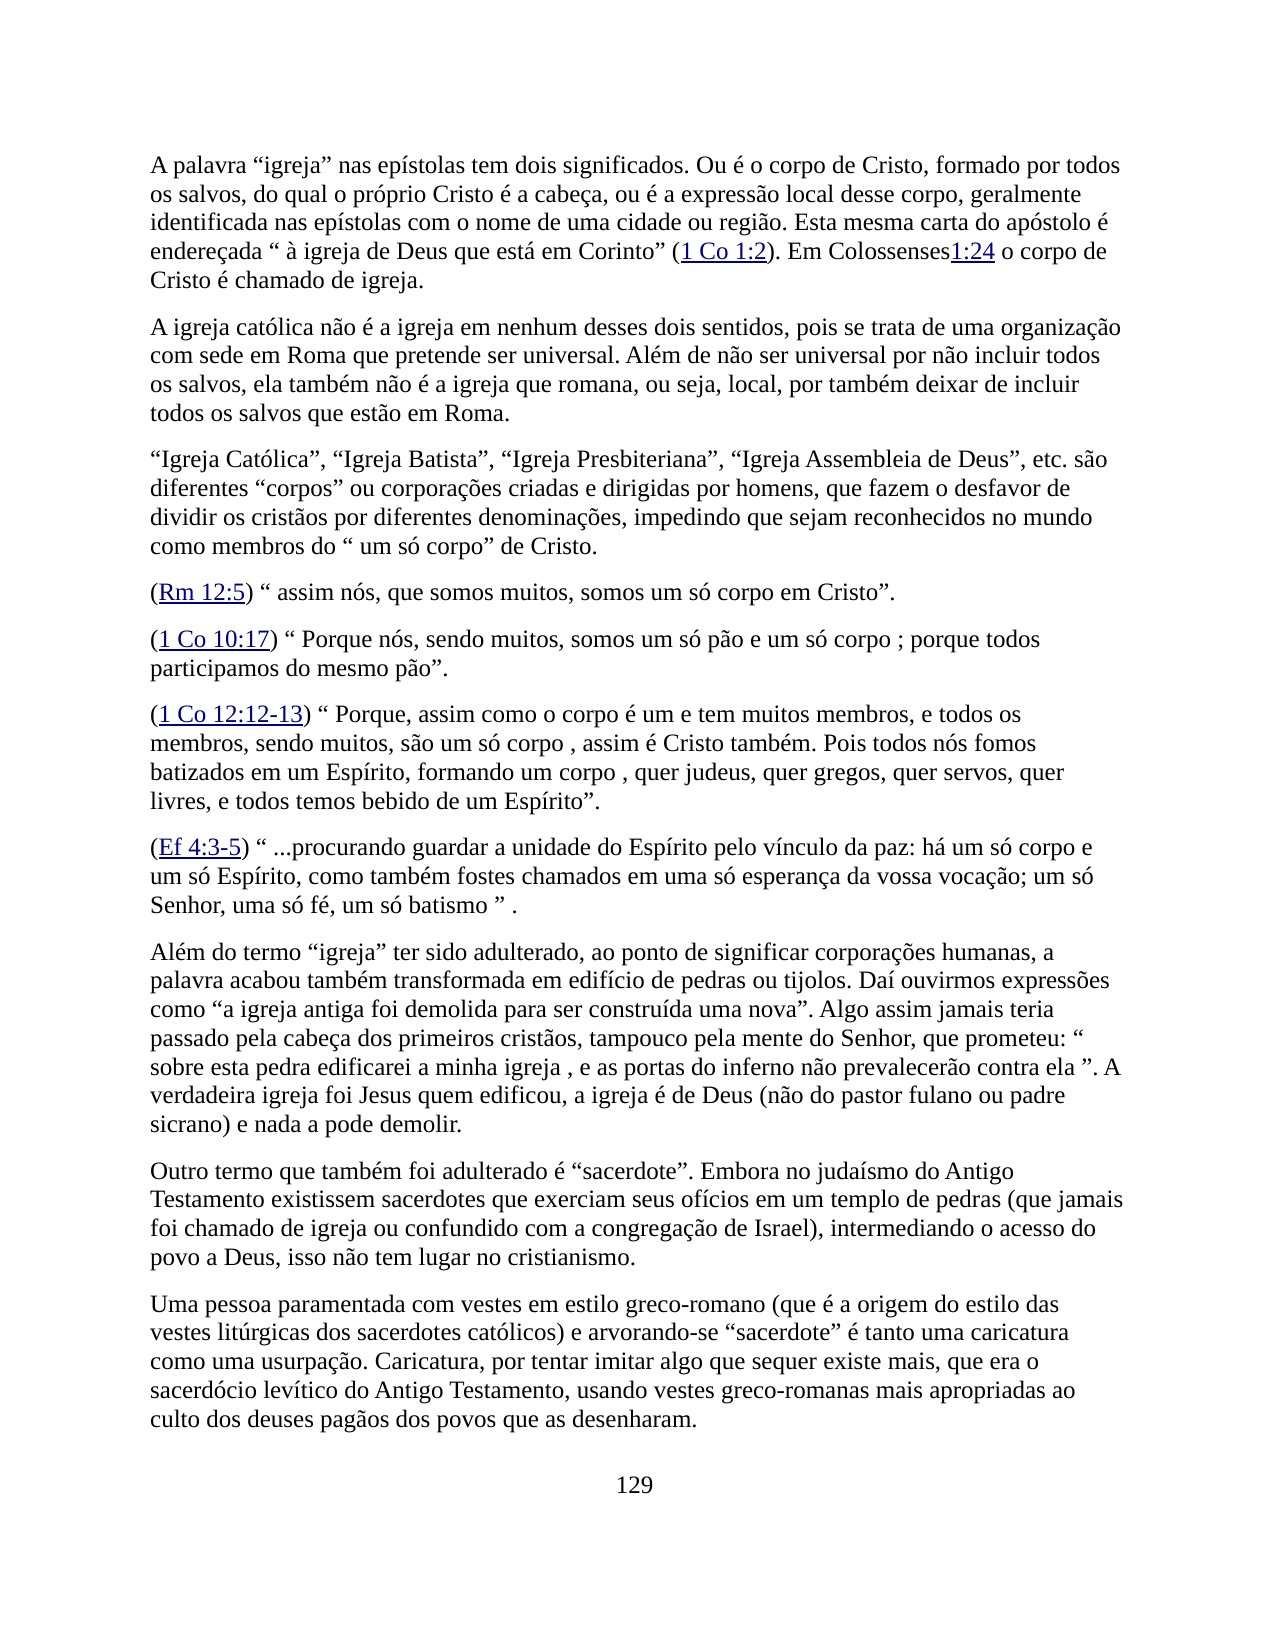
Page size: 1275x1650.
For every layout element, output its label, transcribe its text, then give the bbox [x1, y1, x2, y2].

text Outro termo que também foi adulterado é “sacerdote”. Embora no judaísmo do Antigo Testamento existissem sacerdotes que exerciam seus ofícios em um templo de pedras (que jamais foi chamado de igreja ou confundido com a congregação de Israel), intermediando o acesso do povo a Deus, isso não tem lugar no cristianismo. [150, 1156, 1125, 1271]
text A igreja católica não é a igreja em nenhum desses dois sentidos, pois se trata de uma organização com sede em Roma que pretende ser universal. Além de não ser universal por não incluir todos os salvos, ela também não é a igreja que romana, ou seja, local, por também deixar de incluir todos os salvos que estão em Roma. [150, 312, 1125, 427]
text (1 Co 10:17) “ Porque nós, sendo muitos, somos um só pão e um só corpo ; porque todos participamos do mesmo pão”. [150, 624, 1125, 682]
text (1 Co 12:12-13) “ Porque, assim como o corpo é um e tem muitos membros, e todos os membros, sendo muitos, são um só corpo , assim é Cristo também. Pois todos nós fomos batizados em um Espírito, formando um corpo , quer judeus, quer gregos, quer servos, quer livres, e todos temos bebido de um Espírito”. [150, 699, 1125, 814]
text Além do termo “igreja” ter sido adulterado, ao ponto de significar corporações humanas, a palavra acabou também transformada em edifício de pedras ou tijolos. Daí ouvirmos expressões como “a igreja antiga foi demolida para ser construída uma nova”. Algo assim jamais teria passado pela cabeça dos primeiros cristãos, tampouco pela mente do Senhor, que prometeu: “ sobre esta pedra edificarei a minha igreja , e as portas do inferno não prevalecerão contra ela ”. A verdadeira igreja foi Jesus quem edificou, a igreja é de Deus (não do pastor fulano ou padre sicrano) e nada a pode demolir. [150, 937, 1125, 1138]
text (Rm 12:5) “ assim nós, que somos muitos, somos um só corpo em Cristo”. [150, 577, 1125, 606]
text Uma pessoa paramentada com vestes em estilo greco-romano (que é a origem do estilo das vestes litúrgicas dos sacerdotes católicos) e arvorando-se “sacerdote” é tanto uma caricatura como uma usurpação. Caricatura, por tentar imitar algo que sequer existe mais, que era o sacerdócio levítico do Antigo Testamento, usando vestes greco-romanas mais apropriadas ao culto dos deuses pagãos dos povos que as desenharam. [150, 1289, 1125, 1432]
text “Igreja Católica”, “Igreja Batista”, “Igreja Presbiteriana”, “Igreja Assembleia de Deus”, etc. são diferentes “corpos” ou corporações criadas e dirigidas por homens, que fazem o desfavor de dividir os cristãos por diferentes denominações, impedindo que sejam reconhecidos no mundo como membros do “ um só corpo” de Cristo. [150, 444, 1125, 559]
text A palavra “igreja” nas epístolas tem dois significados. Ou é o corpo de Cristo, formado por todos os salvos, do qual o próprio Cristo é a cabeça, ou é a expressão local desse corpo, geralmente identificada nas epístolas com o nome de uma cidade ou região. Esta mesma carta do apóstolo é endereçada “ à igreja de Deus que está em Corinto” (1 Co 1:2). Em Colossenses1:24 o corpo de Cristo é chamado de igreja. [150, 150, 1125, 294]
text (Ef 4:3-5) “ ...procurando guardar a unidade do Espírito pelo vínculo da paz: há um só corpo e um só Espírito, como também fostes chamados em uma só esperança da vossa vocação; um só Senhor, uma só fé, um só batismo ” . [150, 832, 1125, 919]
